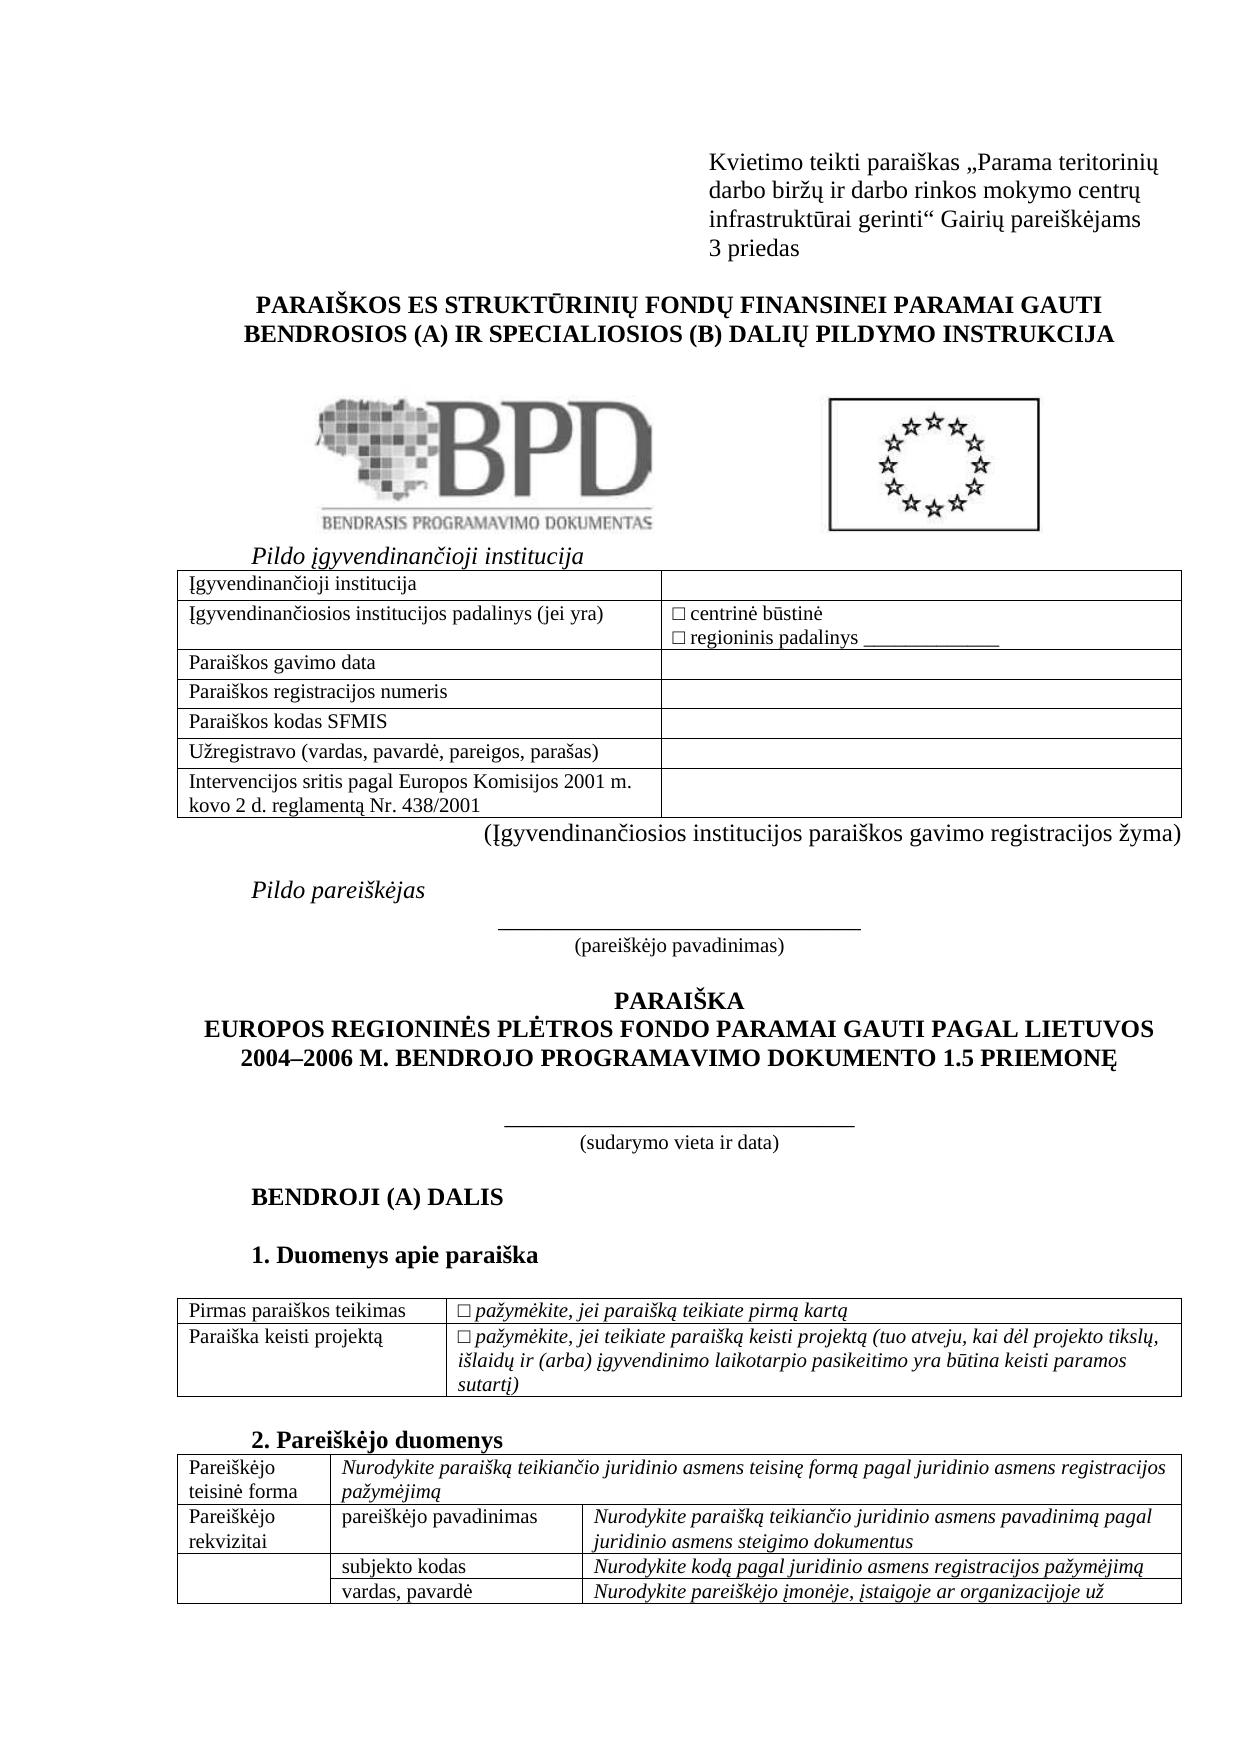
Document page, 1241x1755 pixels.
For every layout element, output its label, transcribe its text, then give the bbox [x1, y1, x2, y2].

table_cell Nurodykite kodą pagal juridinio asmens registracijos pažymėjimą [583, 1554, 1181, 1578]
table_cell Paraiškos gavimo data [178, 650, 661, 678]
table_cell Paraiška keisti projektą [178, 1324, 446, 1396]
text _____________________________ [177, 904, 1181, 933]
table_cell subjekto kodas [331, 1554, 582, 1578]
table_cell pareiškėjo pavadinimas [331, 1505, 582, 1553]
table_header Pareiškėjo teisinė forma [178, 1455, 330, 1503]
table_cell Paraiškos registracijos numeris [178, 680, 661, 708]
table_cell [662, 650, 1181, 678]
table_header Nurodykite paraišką teikiančio juridinio asmens teisinę formą pagal juridinio asmens registracijos pažymėjimą [331, 1455, 1181, 1503]
text ____________________________ [177, 1101, 1181, 1129]
table_cell Paraiškos kodas SFMIS [178, 709, 661, 738]
table_cell Nurodykite paraišką teikiančio juridinio asmens pavadinimą pagal juridinio asmens steigimo dokumentus [583, 1505, 1181, 1553]
text (sudarymo vieta ir data) [177, 1129, 1181, 1154]
text PARAIŠKOS ES STRUKTŪRINIŲ FONDŲ FINANSINEI PARAMAI GAUTI BENDROSIOS (A) IR SPECIALIOSIOS (B) DALIŲ PILDYMO INSTRUKCIJA [177, 291, 1181, 348]
table_cell [662, 680, 1181, 708]
table_cell [662, 709, 1181, 738]
table_cell [178, 1554, 330, 1603]
table_cell Įgyvendinančiosios institucijos padalinys (jei yra) [178, 601, 661, 649]
table_cell [662, 769, 1181, 817]
text (pareiškėjo pavadinimas) [177, 933, 1181, 957]
text 3 priedas [177, 233, 1181, 262]
table_cell vardas, pavardė [331, 1579, 582, 1603]
table_cell Intervencijos sritis pagal Europos Komisijos 2001 m. kovo 2 d. reglamentą Nr. 438/2001 [178, 769, 661, 817]
text 2. Pareiškėjo duomenys [177, 1426, 1181, 1454]
table_header □ pažymėkite, jei paraišką teikiate pirmą kartą [447, 1299, 1181, 1322]
table_header Pirmas paraiškos teikimas [178, 1299, 446, 1322]
text darbo biržų ir darbo rinkos mokymo centrų [177, 176, 1181, 204]
table_cell □ pažymėkite, jei teikiate paraišką keisti projektą (tuo atveju, kai dėl projekto tikslų, išlaidų ir (arba) įgyvendinimo laikotarpio pasikeitimo yra būtina keisti paramos sutartį) [447, 1324, 1181, 1396]
table_cell Pareiškėjo rekvizitai [178, 1505, 330, 1553]
text (Įgyvendinančiosios institucijos paraiškos gavimo registracijos žyma) [177, 818, 1181, 847]
table_header Įgyvendinančioji institucija [178, 571, 661, 599]
table_cell [662, 739, 1181, 768]
table_header [662, 571, 1181, 599]
table_cell Užregistravo (vardas, pavardė, pareigos, parašas) [178, 739, 661, 768]
text 1. Duomenys apie paraiška [177, 1240, 1181, 1269]
text Kvietimo teikti paraiškas „Parama teritorinių [177, 147, 1181, 176]
table_cell Nurodykite pareiškėjo įmonėje, įstaigoje ar organizacijoje už [583, 1579, 1181, 1603]
table_cell □ centrinė būstinė □ regioninis padalinys _____________ [662, 601, 1181, 649]
text BENDROJI (A) DALIS [177, 1182, 1181, 1211]
text infrastruktūrai gerinti“ Gairių pareiškėjams [177, 204, 1181, 233]
text PARAIŠKA [177, 986, 1181, 1014]
text Pildo įgyvendinančioji institucija [177, 541, 1181, 570]
text Pildo pareiškėjas [177, 876, 1181, 904]
text EUROPOS REGIONINĖS PLĖTROS FONDO PARAMAI GAUTI PAGAL LIETUVOS 2004–2006 M. BENDROJO PROGRAMAVIMO DOKUMENTO 1.5 PRIEMONĘ [177, 1014, 1181, 1072]
